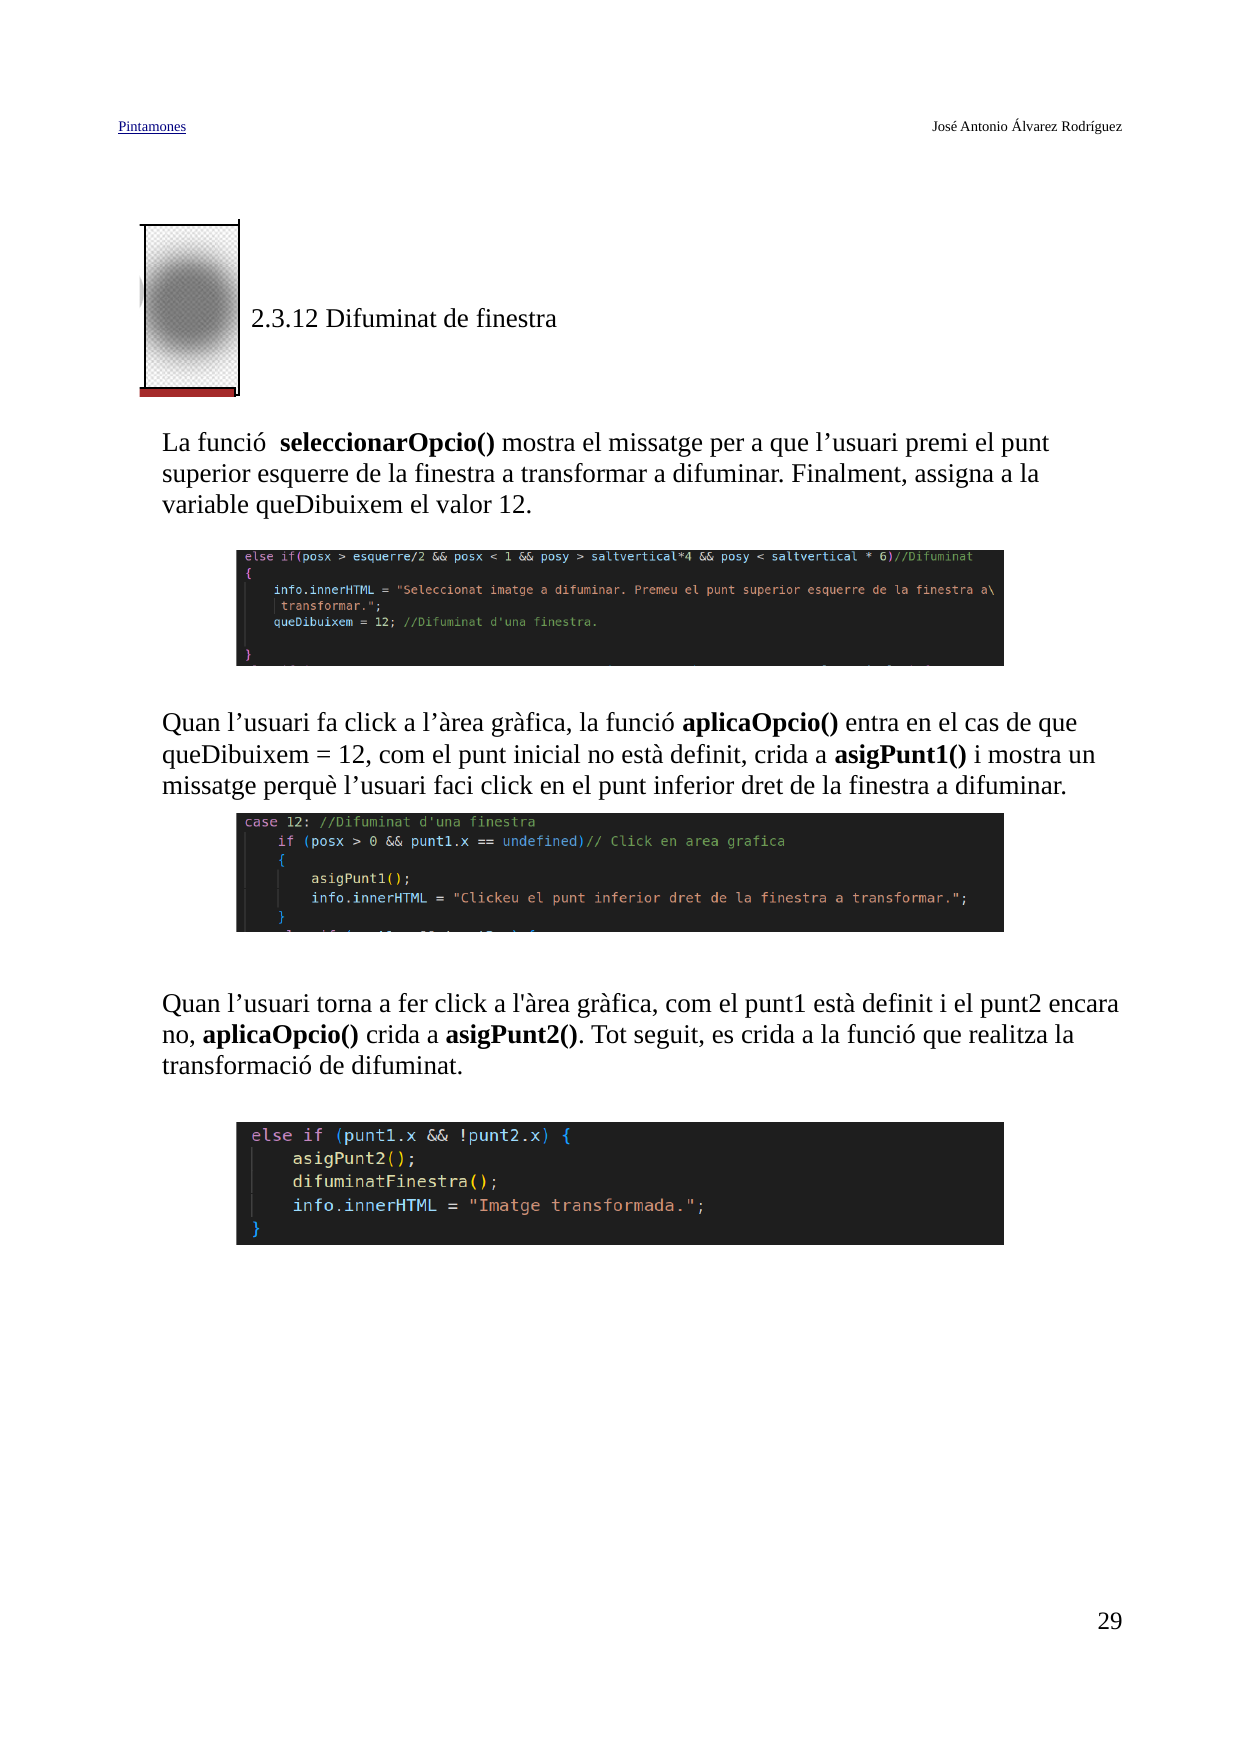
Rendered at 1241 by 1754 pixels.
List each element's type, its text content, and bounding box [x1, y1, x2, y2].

picture [236, 550, 1004, 666]
picture [236, 1122, 1004, 1245]
text Quan l’usuari fa click a l’àrea gràfica, la funció aplicaOpcio() entra en el cas de que queDibuixem = 12, com el punt inicial no està definit, crida a asigPunt1() i mostra un missatge perquè l’usuari faci click en el punt inferior dret de la finestra a difuminar. [162, 707, 1122, 800]
picture [236, 813, 1004, 932]
text [118, 302, 139, 333]
text 2.3.12 Difuminat de finestra [244, 302, 1122, 333]
text Quan l’usuari torna a fer click a l'àrea gràfica, com el punt1 està definit i el punt2 encara no, aplicaOpcio() crida a asigPunt2(). Tot seguit, es crida a la funció que realitza la transformació de difuminat. [162, 987, 1122, 1080]
picture [139, 219, 244, 397]
text La funció seleccionarOpcio() mostra el missatge per a que l’usuari premi el punt superior esquerre de la finestra a transformar a difuminar. Finalment, assigna a la variable queDibuixem el valor 12. [162, 426, 1122, 520]
